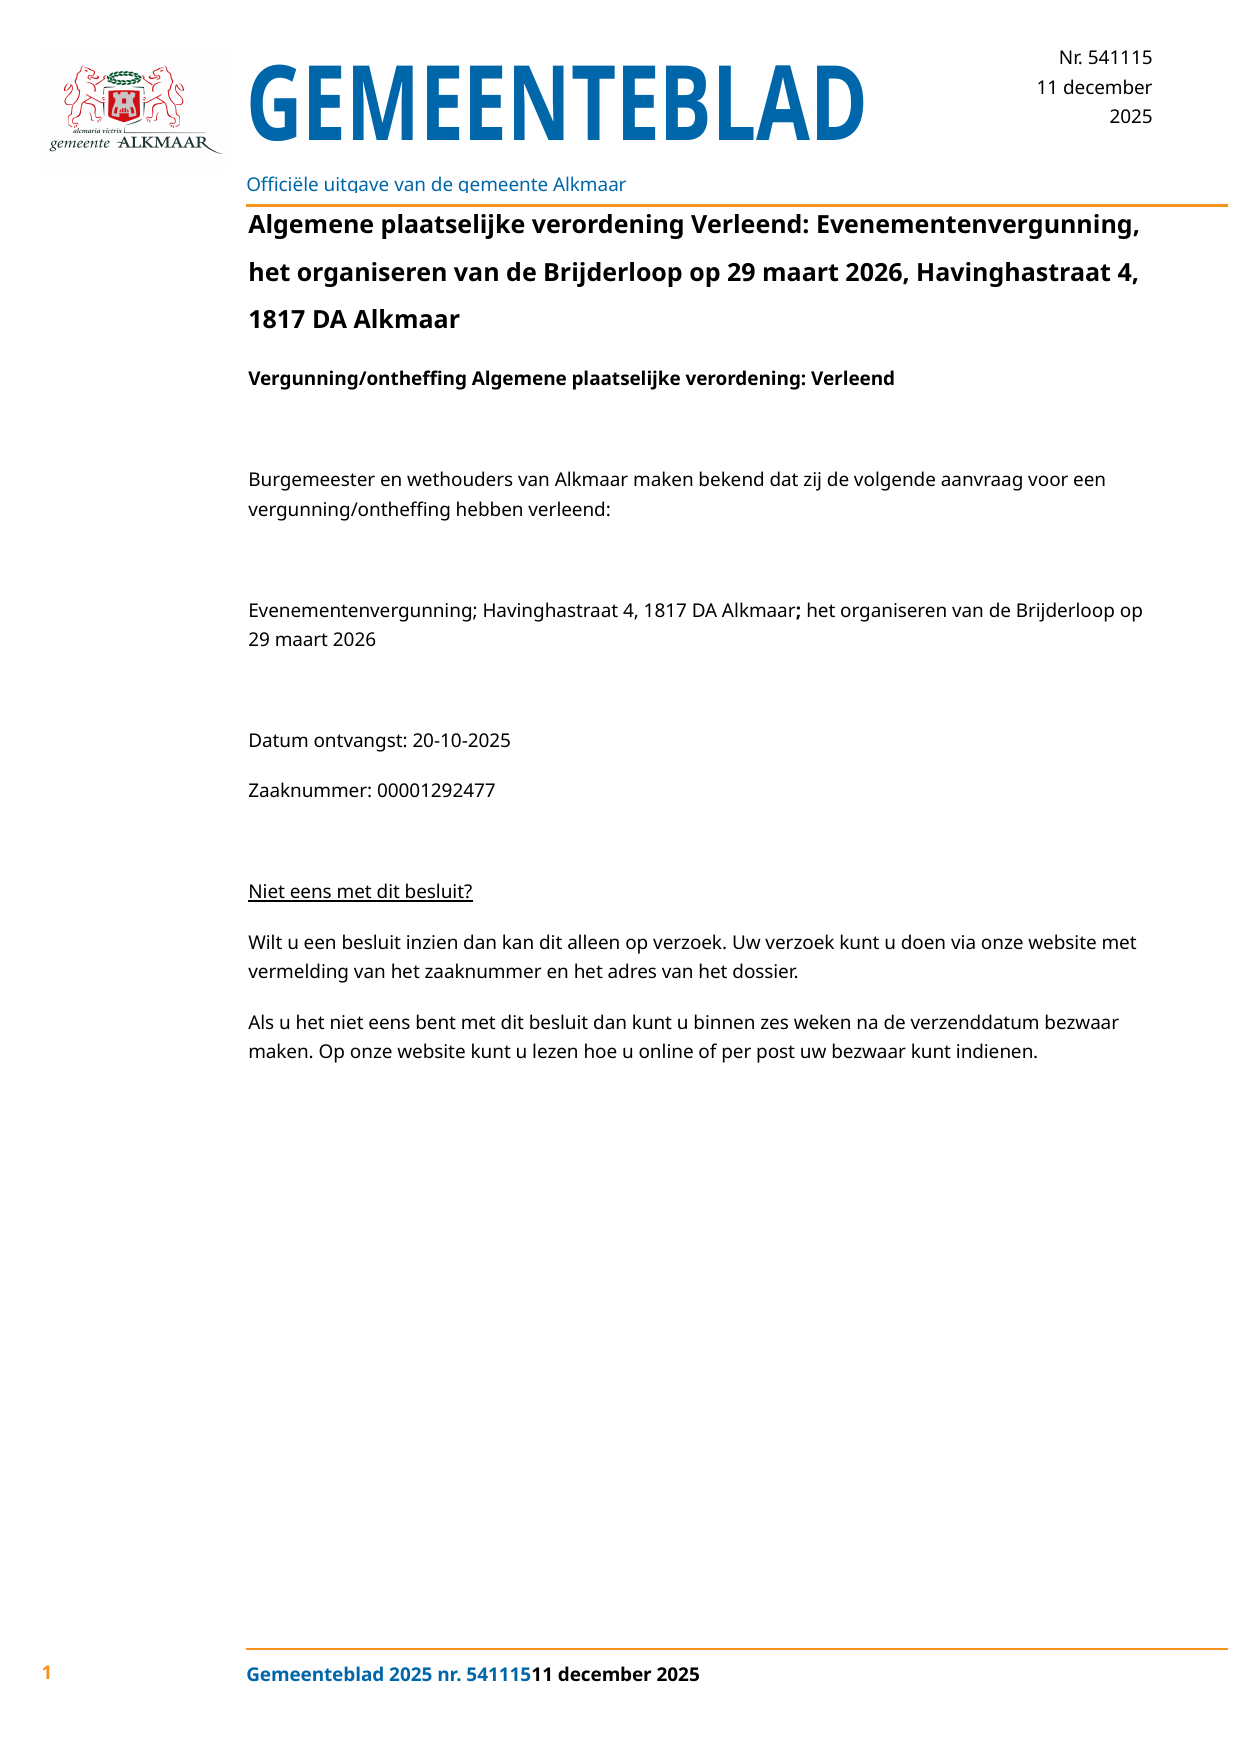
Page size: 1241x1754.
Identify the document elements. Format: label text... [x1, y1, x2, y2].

text Algemene plaatselijke verordening Verleend: Evenementenvergunning, het organiseren van de Brijderloop op 29 maart 2026, Havinghastraat 4, 1817 DA Alkmaar [248, 207, 1152, 336]
text Vergunning/ontheffing Algemene plaatselijke verordening: Verleend [248, 366, 1152, 391]
text Zaaknummer: 00001292477 [248, 778, 1152, 803]
text Wilt u een besluit inzien dan kan dit alleen op verzoek. Uw verzoek kunt u doen via onze website met vermelding van het zaaknummer en het adres van het dossier. [248, 929, 1152, 984]
text Burgemeester en wethouders van Alkmaar maken bekend dat zij de volgende aanvraag voor een vergunning/ontheffing hebben verleend: [248, 466, 1152, 522]
text Evenementenvergunning; Havinghastraat 4, 1817 DA Alkmaar; het organiseren van de Brijderloop op 29 maart 2026 [248, 597, 1152, 652]
picture [41, 47, 231, 172]
text Datum ontvangst: 20-10-2025 [248, 727, 1152, 753]
text Als u het niet eens bent met dit besluit dan kunt u binnen zes weken na de verzenddatum bezwaar maken. Op onze website kunt u lezen hoe u online of per post uw bezwaar kunt indienen. [248, 1009, 1152, 1064]
text Niet eens met dit besluit? [248, 878, 1152, 904]
